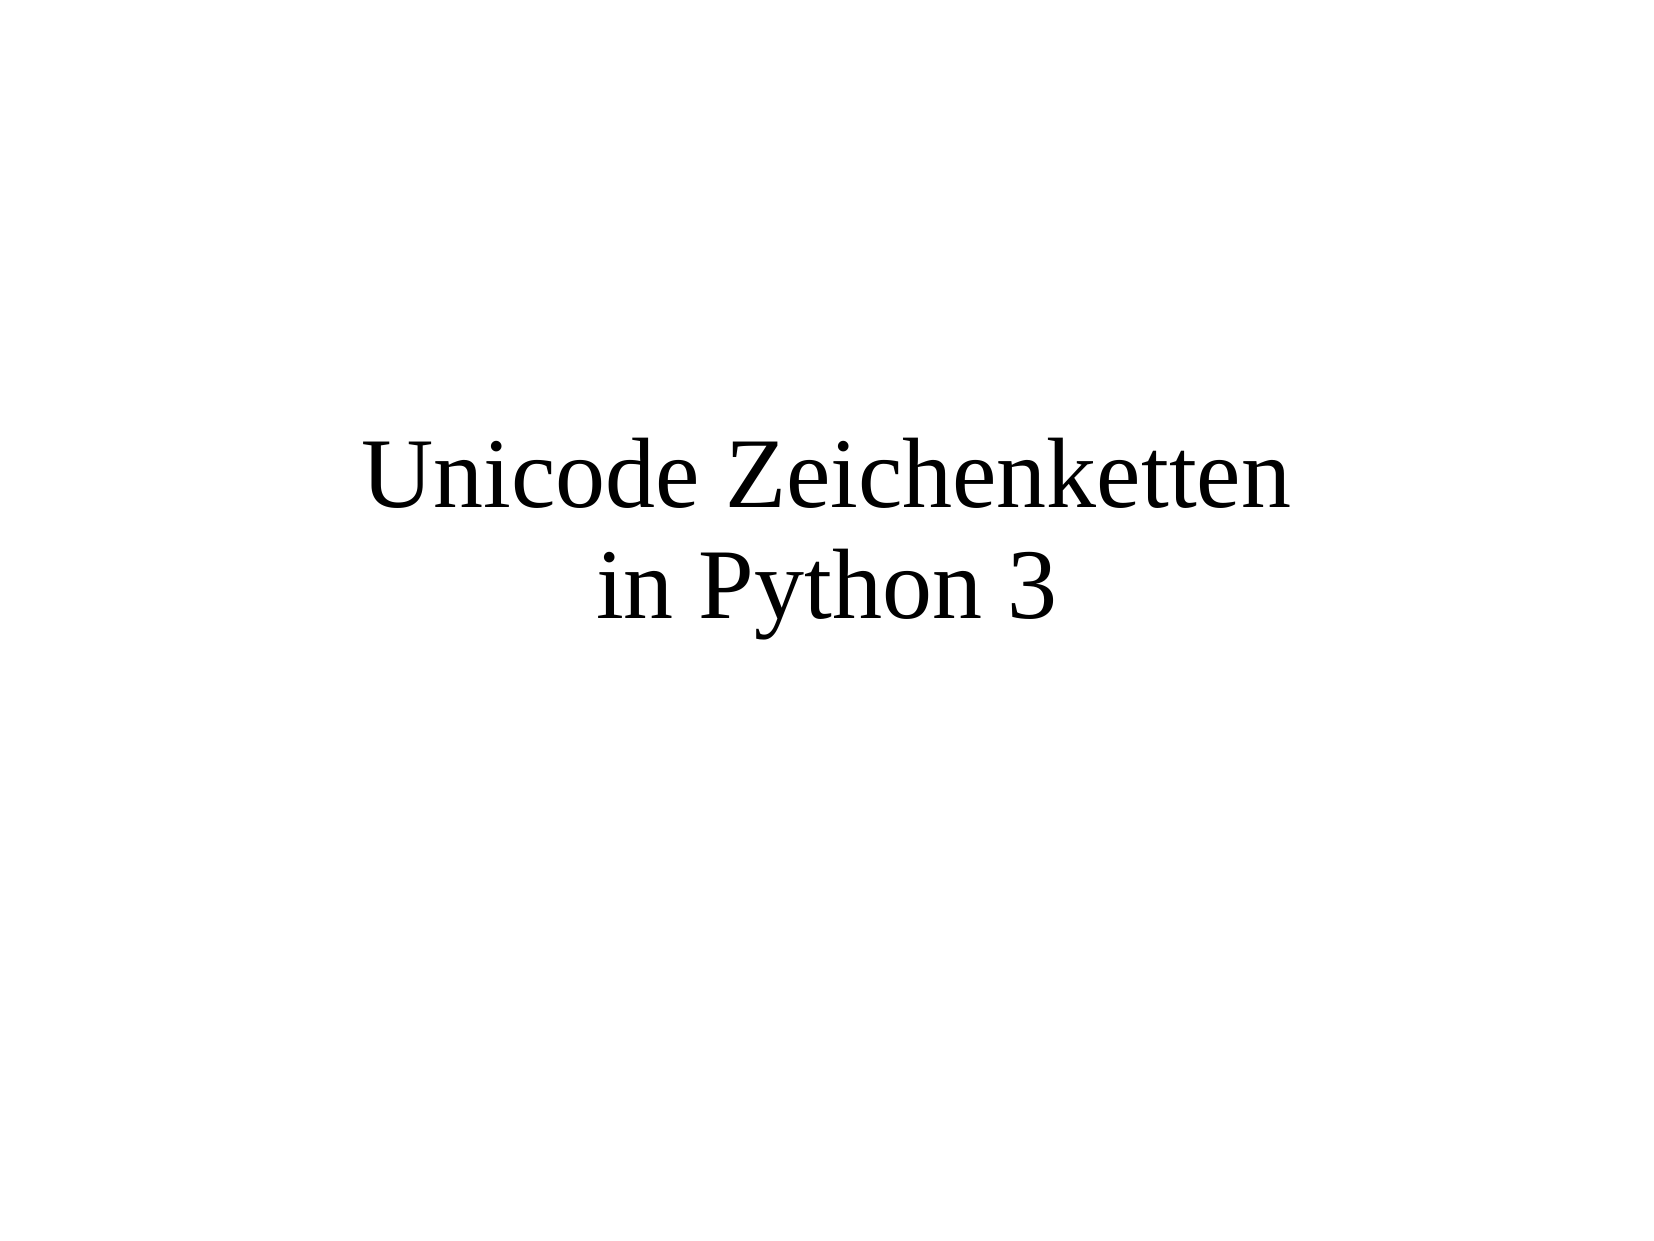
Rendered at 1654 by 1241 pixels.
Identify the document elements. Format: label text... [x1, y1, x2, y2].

subtitle Unicode Zeichenketten in Python 3 [82, 49, 1571, 1010]
